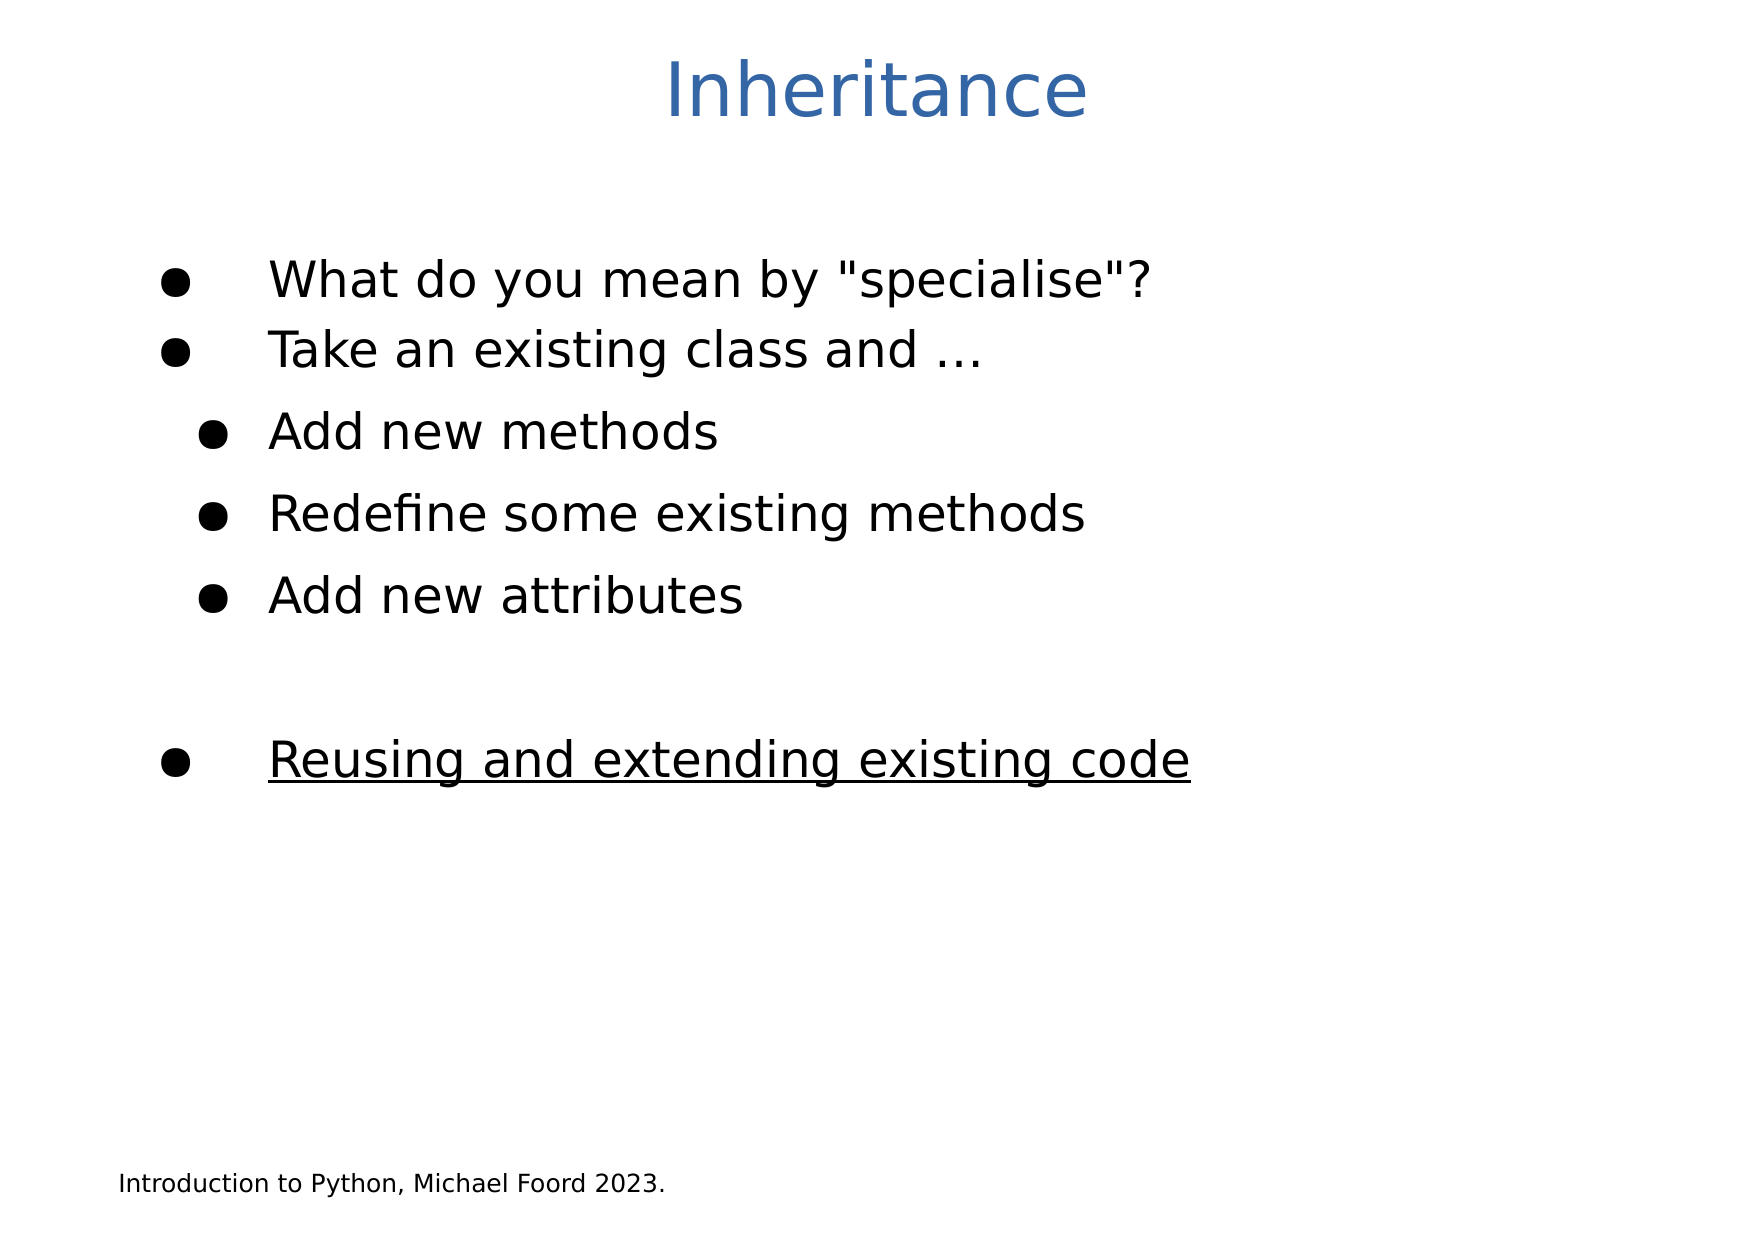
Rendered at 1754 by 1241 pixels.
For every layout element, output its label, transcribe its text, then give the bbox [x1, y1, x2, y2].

list Add new methods [193, 403, 1636, 461]
list Redefine some existing methods [193, 485, 1636, 543]
list Reusing and extending existing code [156, 731, 1636, 789]
list Take an existing class and … [156, 321, 1636, 379]
list What do you mean by "specialise"? [156, 251, 1636, 309]
subtitle Inheritance [118, 47, 1636, 134]
list Add new attributes [193, 567, 1636, 625]
